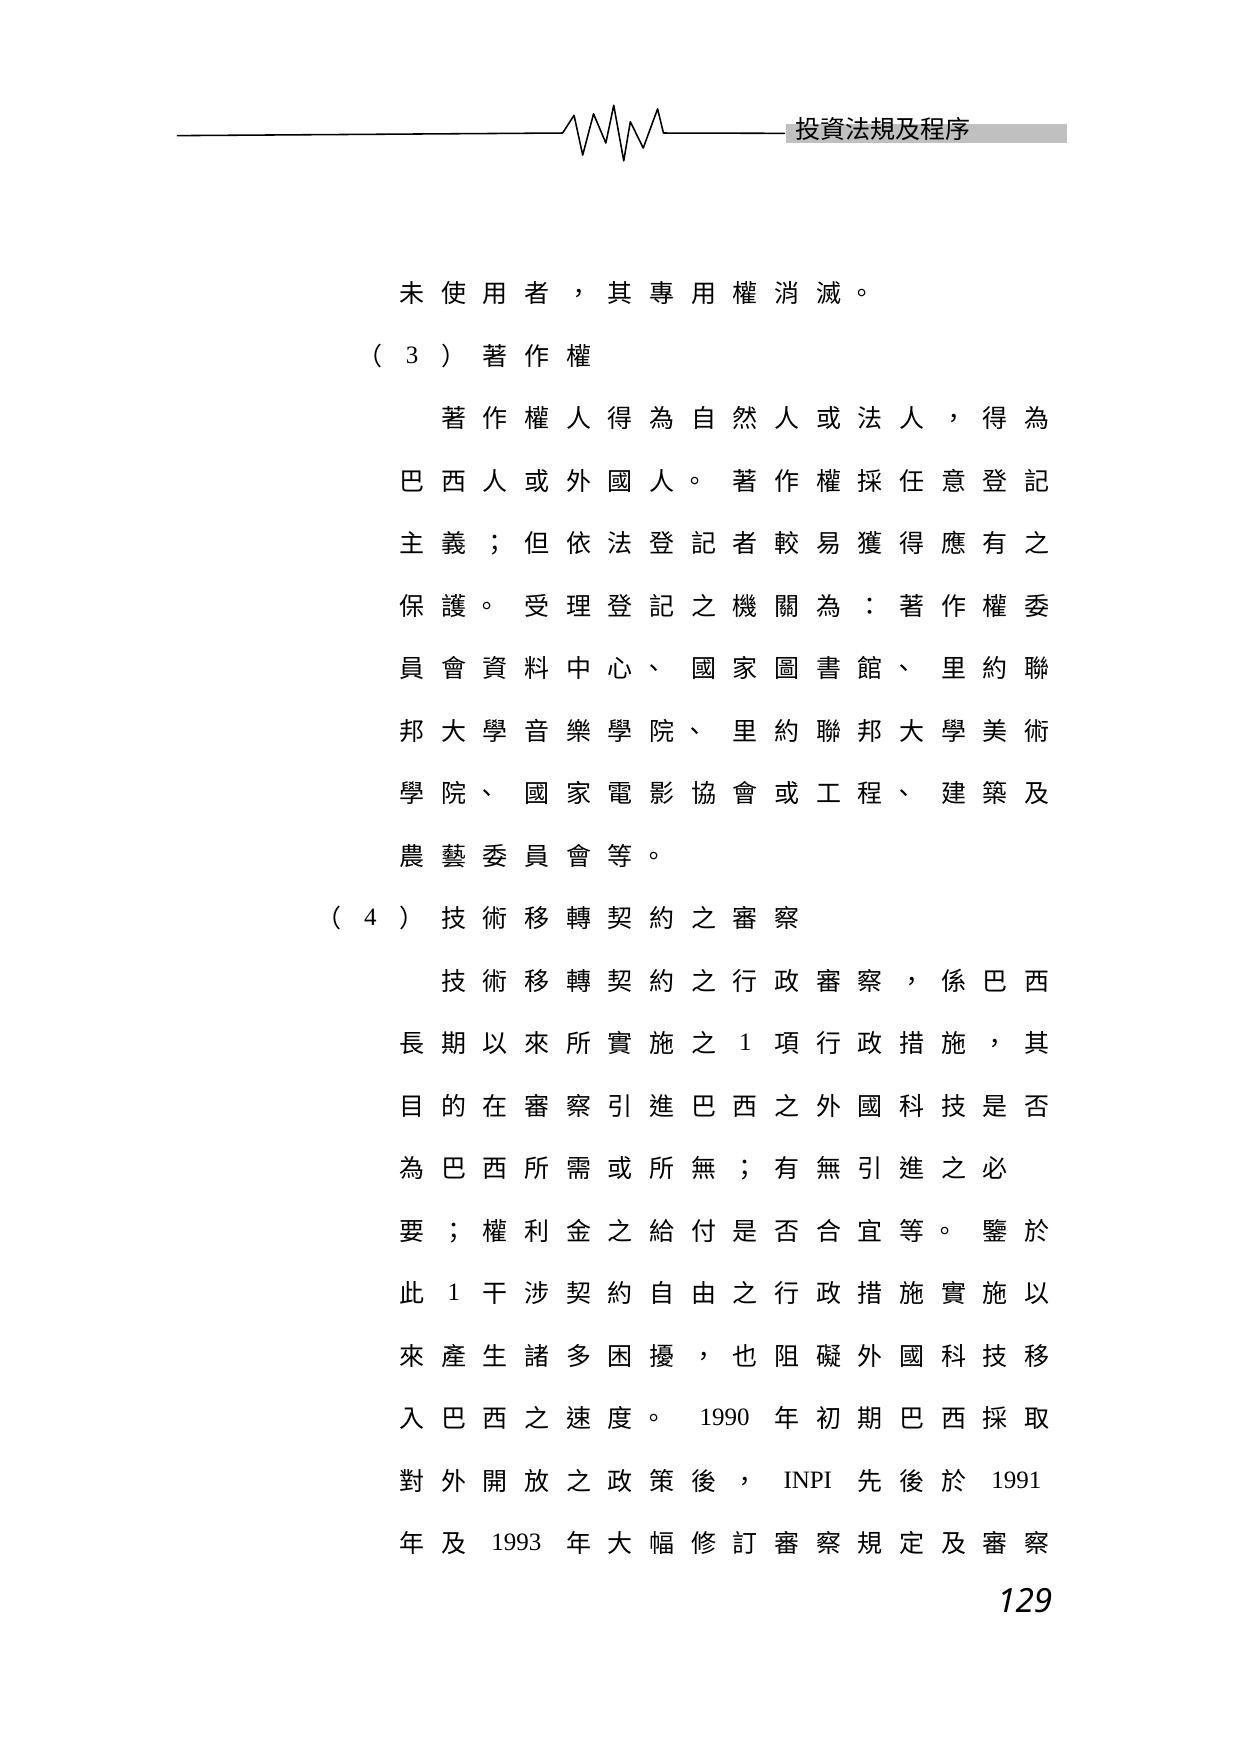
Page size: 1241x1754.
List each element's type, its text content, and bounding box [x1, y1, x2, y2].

text 技術移轉契約之行政審察，係巴西長期以來所實施之1項行政措施，其目的在審察引進巴西之外國科技是否為巴西所需或所無；有無引進之必要；權利金之給付是否合宜等。鑒於此1干涉契約自由之行政措施實施以來產生諸多困擾，也阻礙外國科技移入巴西之速度。1990年初期巴西採取對外開放之政策後，INPI先後於1991年及1993年大幅修訂審察規定及審察 [372, 938, 1058, 1563]
text （4）技術移轉契約之審察 [306, 875, 1058, 938]
text 著作權人得為自然人或法人，得為巴西人或外國人。著作權採任意登記主義；但依法登記者較易獲得應有之保護。受理登記之機關為：著作權委員會資料中心、國家圖書館、里約聯邦大學音樂學院、里約聯邦大學美術學院、國家電影協會或工程、建築及農藝委員會等。 [372, 375, 1058, 875]
text 未使用者，其專用權消滅。 [372, 250, 1058, 313]
text （3）著作權 [309, 313, 1058, 375]
